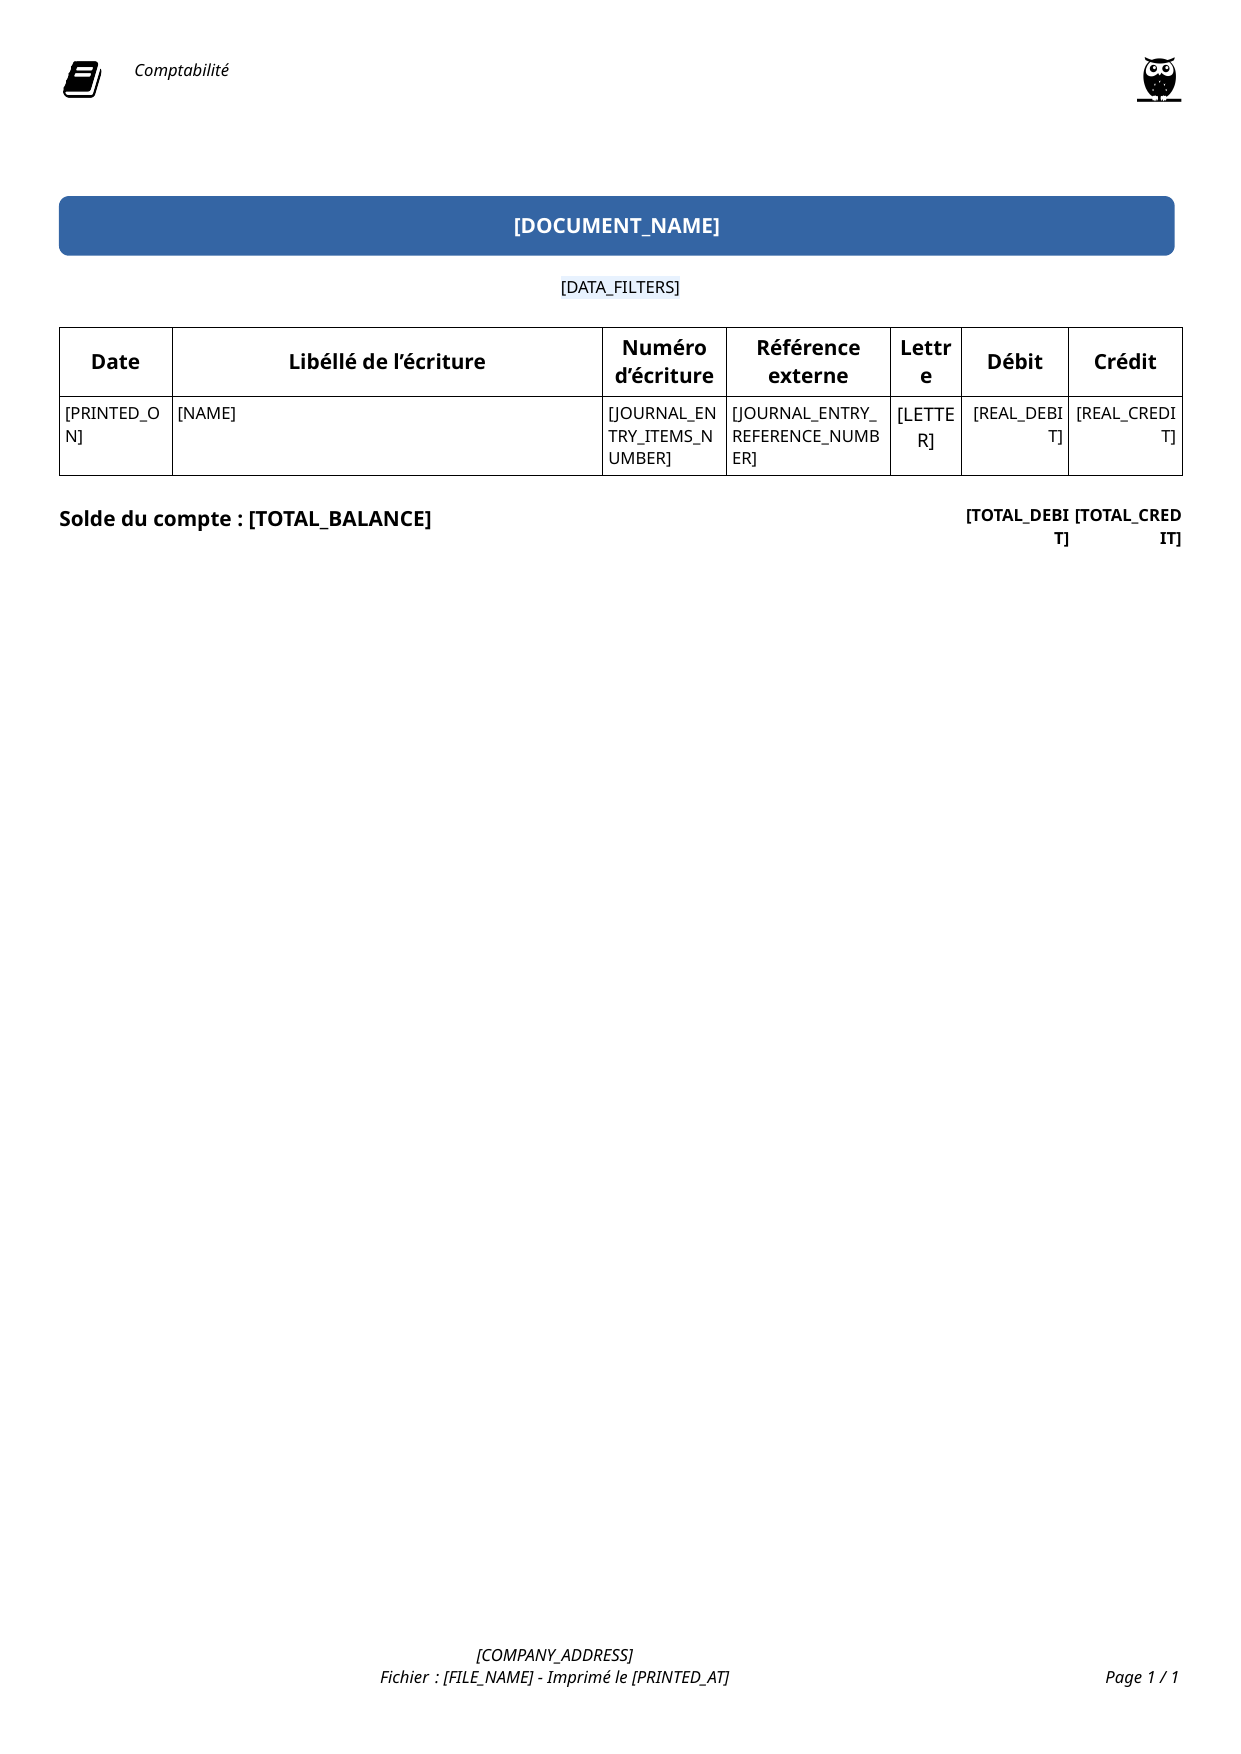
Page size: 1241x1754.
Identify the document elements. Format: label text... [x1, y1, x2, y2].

table_cell [REAL_CREDIT] [1069, 397, 1182, 475]
table_header Numéro d’écriture [603, 328, 726, 396]
table_cell [PRINTED_ON] [60, 397, 172, 475]
table_header Date [60, 328, 172, 396]
picture [1137, 57, 1182, 102]
table_header Débit [962, 328, 1068, 396]
table_header Référence externe [727, 328, 890, 396]
table_cell [REAL_DEBIT] [962, 397, 1068, 475]
table_cell [LETTER] [891, 397, 961, 475]
table_header Crédit [1069, 328, 1182, 396]
table_cell [JOURNAL_ENTRY_REFERENCE_NUMBER] [727, 397, 890, 475]
table_header Solde du compte : [TOTAL_BALANCE] [59, 504, 962, 549]
table_header [TOTAL_DEBIT] [963, 504, 1069, 549]
picture [63, 58, 102, 101]
table_cell [NAME] [173, 397, 602, 475]
table_header Libéllé de l’écriture [173, 328, 602, 396]
table_header [TOTAL_CREDIT] [1069, 504, 1182, 549]
table_cell [JOURNAL_ENTRY_ITEMS_NUMBER] [603, 397, 726, 475]
text [DATA_FILTERS] [59, 276, 1181, 299]
table_header Lettre [891, 328, 961, 396]
